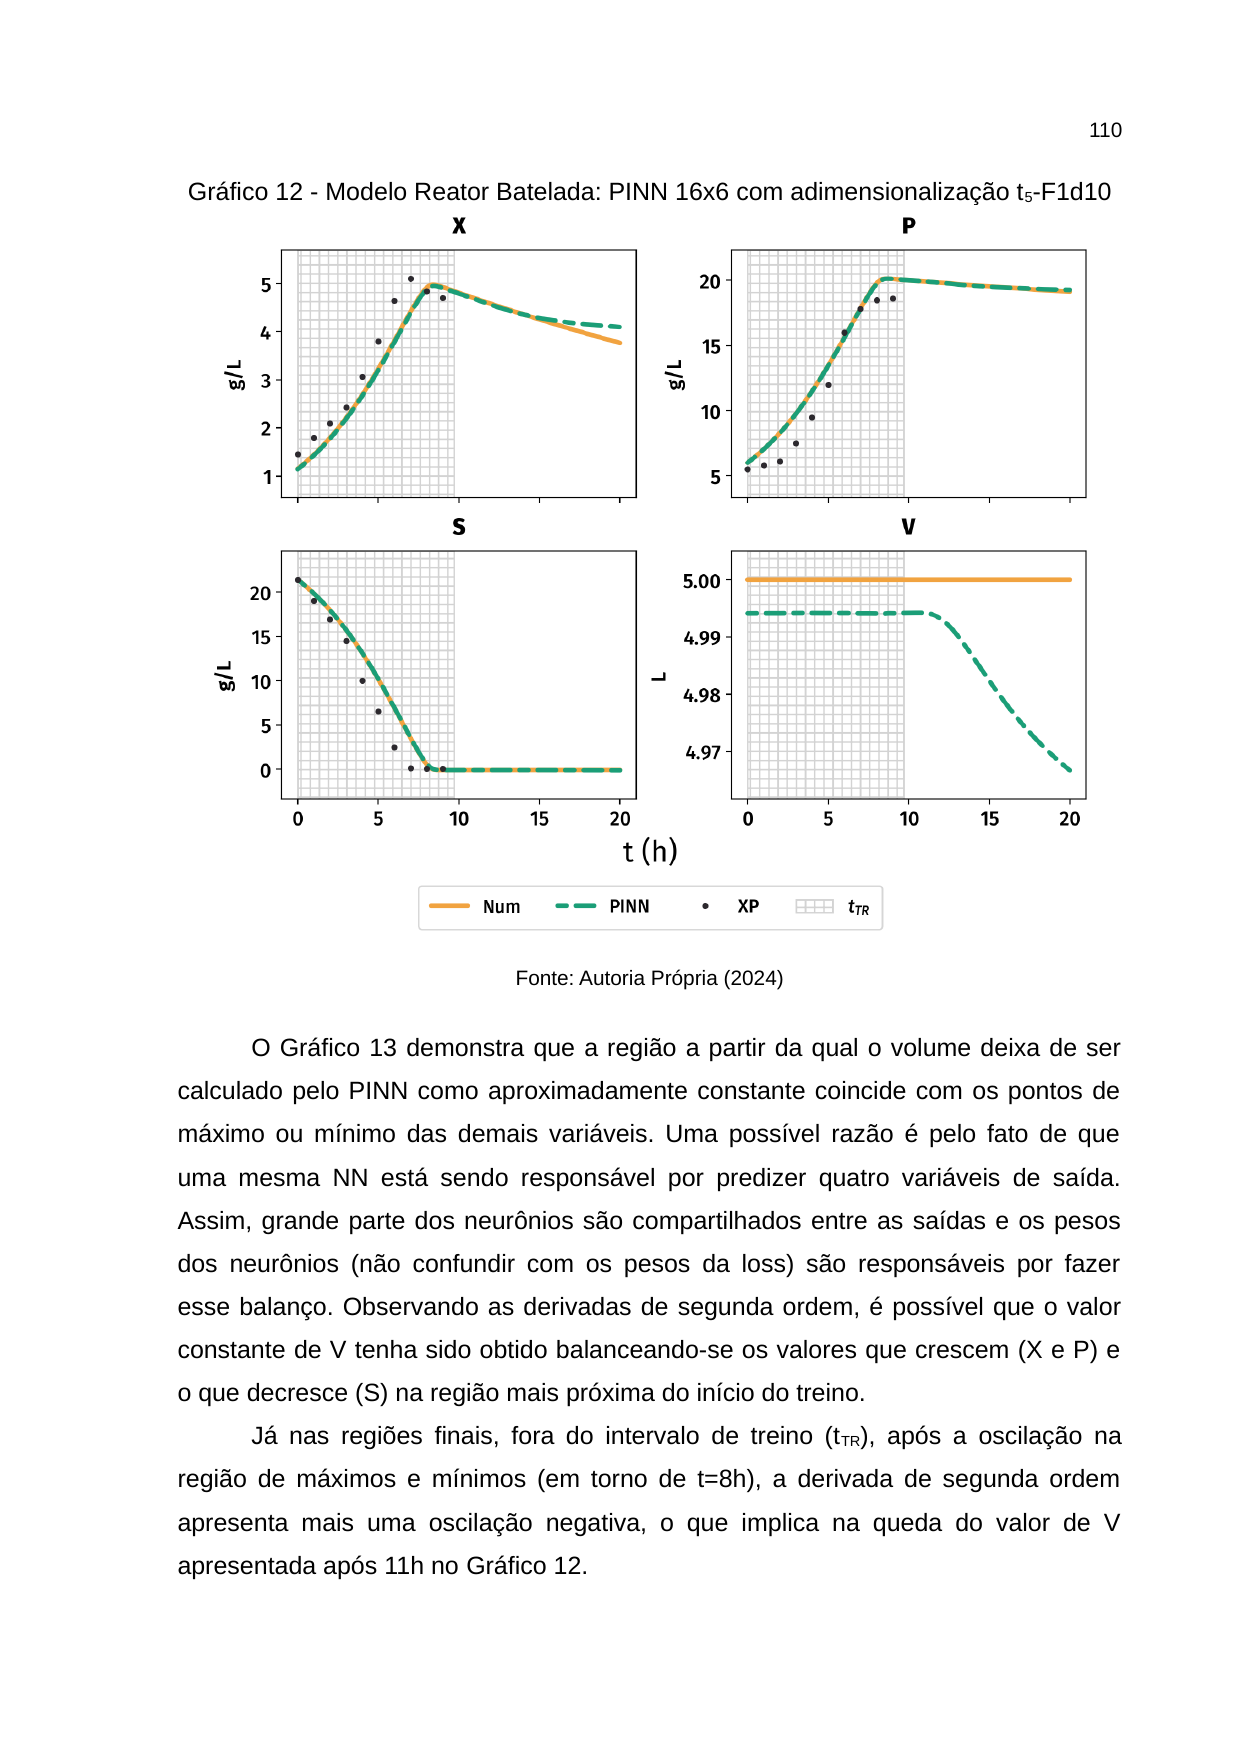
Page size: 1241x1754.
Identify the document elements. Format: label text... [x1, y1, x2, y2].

text Gráfico 12 - Modelo Reator Batelada: PINN 16x6 com adimensionalização t5-F1d10 [177, 177, 1122, 205]
text Fonte: Autoria Própria (2024) [177, 966, 1122, 990]
text O Gráfico 13 demonstra que a região a partir da qual o volume deixa de ser calculado pelo PINN como aproximadamente constante coincide com os pontos de máximo ou mínimo das demais variáveis. Uma possível razão é pelo fato de que uma mesma NN está sendo responsável por predizer quatro variáveis de saída. Assim, grande parte dos neurônios são compartilhados entre as saídas e os pesos dos neurônios (não confundir com os pesos da loss) são responsáveis por fazer esse balanço. Observando as derivadas de segunda ordem, é possível que o valor constante de V tenha sido obtido balanceando-se os valores que crescem (X e P) e o que decresce (S) na região mais próxima do início do treino. [177, 1033, 1122, 1407]
picture [177, 205, 1123, 938]
text Já nas regiões finais, fora do intervalo de treino (tTR), após a oscilação na região de máximos e mínimos (em torno de t=8h), a derivada de segunda ordem apresenta mais uma oscilação negativa, o que implica na queda do valor de V apresentada após 11h no Gráfico 12. [177, 1421, 1122, 1579]
